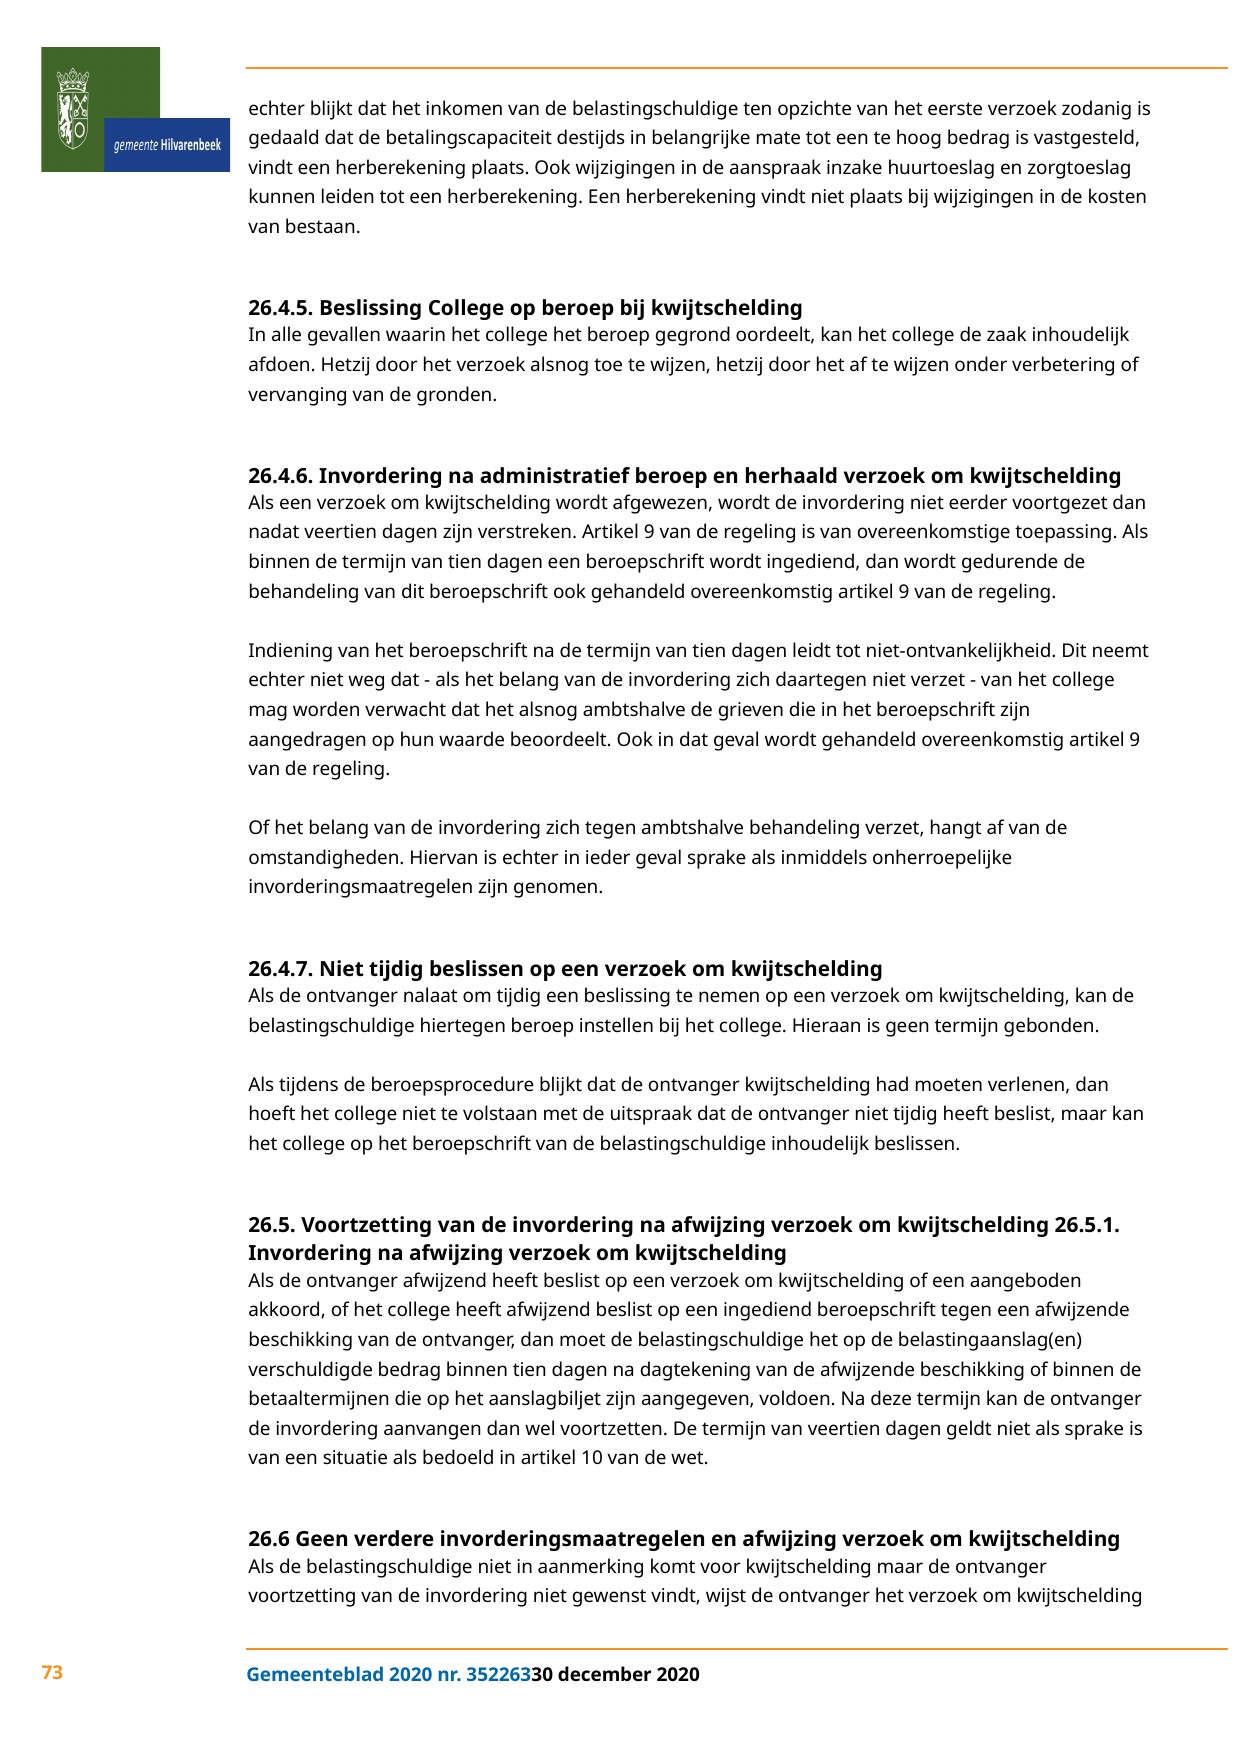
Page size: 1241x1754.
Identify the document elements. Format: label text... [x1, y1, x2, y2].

text 26.4.7. Niet tijdig beslissen op een verzoek om kwijtschelding [248, 954, 1152, 982]
text 26.5. Voortzetting van de invordering na afwijzing verzoek om kwijtschelding 26.5.1. Invordering na afwijzing verzoek om kwijtschelding [248, 1210, 1152, 1267]
text Als de ontvanger afwijzend heeft beslist op een verzoek om kwijtschelding of een aangeboden akkoord, of het college heeft afwijzend beslist op een ingediend beroepschrift tegen een afwijzende beschikking van de ontvanger, dan moet de belastingschuldige het op de belastingaanslag(en) verschuldigde bedrag binnen tien dagen na dagtekening van de afwijzende beschikking of binnen de betaaltermijnen die op het aanslagbiljet zijn aangegeven, voldoen. Na deze termijn kan de ontvanger de invordering aanvangen dan wel voortzetten. De termijn van veertien dagen geldt niet als sprake is van een situatie als bedoeld in artikel 10 van de wet. [248, 1267, 1152, 1470]
text 26.6 Geen verdere invorderingsmaatregelen en afwijzing verzoek om kwijtschelding [248, 1524, 1152, 1553]
text Als de belastingschuldige niet in aanmerking komt voor kwijtschelding maar de ontvanger voortzetting van de invordering niet gewenst vindt, wijst de ontvanger het verzoek om kwijtschelding [248, 1553, 1152, 1608]
picture [41, 47, 231, 172]
text Als tijdens de beroepsprocedure blijkt dat de ontvanger kwijtschelding had moeten verlenen, dan hoeft het college niet te volstaan met de uitspraak dat de ontvanger niet tijdig heeft beslist, maar kan het college op het beroepschrift van de belastingschuldige inhoudelijk beslissen. [248, 1071, 1152, 1156]
text Als de ontvanger nalaat om tijdig een beslissing te nemen op een verzoek om kwijtschelding, kan de belastingschuldige hiertegen beroep instellen bij het college. Hieraan is geen termijn gebonden. [248, 982, 1152, 1037]
text Indiening van het beroepschrift na de termijn van tien dagen leidt tot niet-ontvankelijkheid. Dit neemt echter niet weg dat - als het belang van de invordering zich daartegen niet verzet - van het college mag worden verwacht dat het alsnog ambtshalve de grieven die in het beroepschrift zijn aangedragen op hun waarde beoordeelt. Ook in dat geval wordt gehandeld overeenkomstig artikel 9 van de regeling. [248, 637, 1152, 781]
text 26.4.6. Invordering na administratief beroep en herhaald verzoek om kwijtschelding [248, 461, 1152, 489]
text In alle gevallen waarin het college het beroep gegrond oordeelt, kan het college de zaak inhoudelijk afdoen. Hetzij door het verzoek alsnog toe te wijzen, hetzij door het af te wijzen onder verbetering of vervanging van de gronden. [248, 322, 1152, 406]
text Of het belang van de invordering zich tegen ambtshalve behandeling verzet, hangt af van de omstandigheden. Hiervan is echter in ieder geval sprake als inmiddels onherroepelijke invorderingsmaatregelen zijn genomen. [248, 814, 1152, 899]
text Als een verzoek om kwijtschelding wordt afgewezen, wordt de invordering niet eerder voortgezet dan nadat veertien dagen zijn verstreken. Artikel 9 van de regeling is van overeenkomstige toepassing. Als binnen de termijn van tien dagen een beroepschrift wordt ingediend, dan wordt gedurende de behandeling van dit beroepschrift ook gehandeld overeenkomstig artikel 9 van de regeling. [248, 489, 1152, 604]
text 26.4.5. Beslissing College op beroep bij kwijtschelding [248, 293, 1152, 322]
text echter blijkt dat het inkomen van de belastingschuldige ten opzichte van het eerste verzoek zodanig is gedaald dat de betalingscapaciteit destijds in belangrijke mate tot een te hoog bedrag is vastgesteld, vindt een herberekening plaats. Ook wijzigingen in de aanspraak inzake huurtoeslag en zorgtoeslag kunnen leiden tot een herberekening. Een herberekening vindt niet plaats bij wijzigingen in de kosten van bestaan. [248, 95, 1152, 239]
